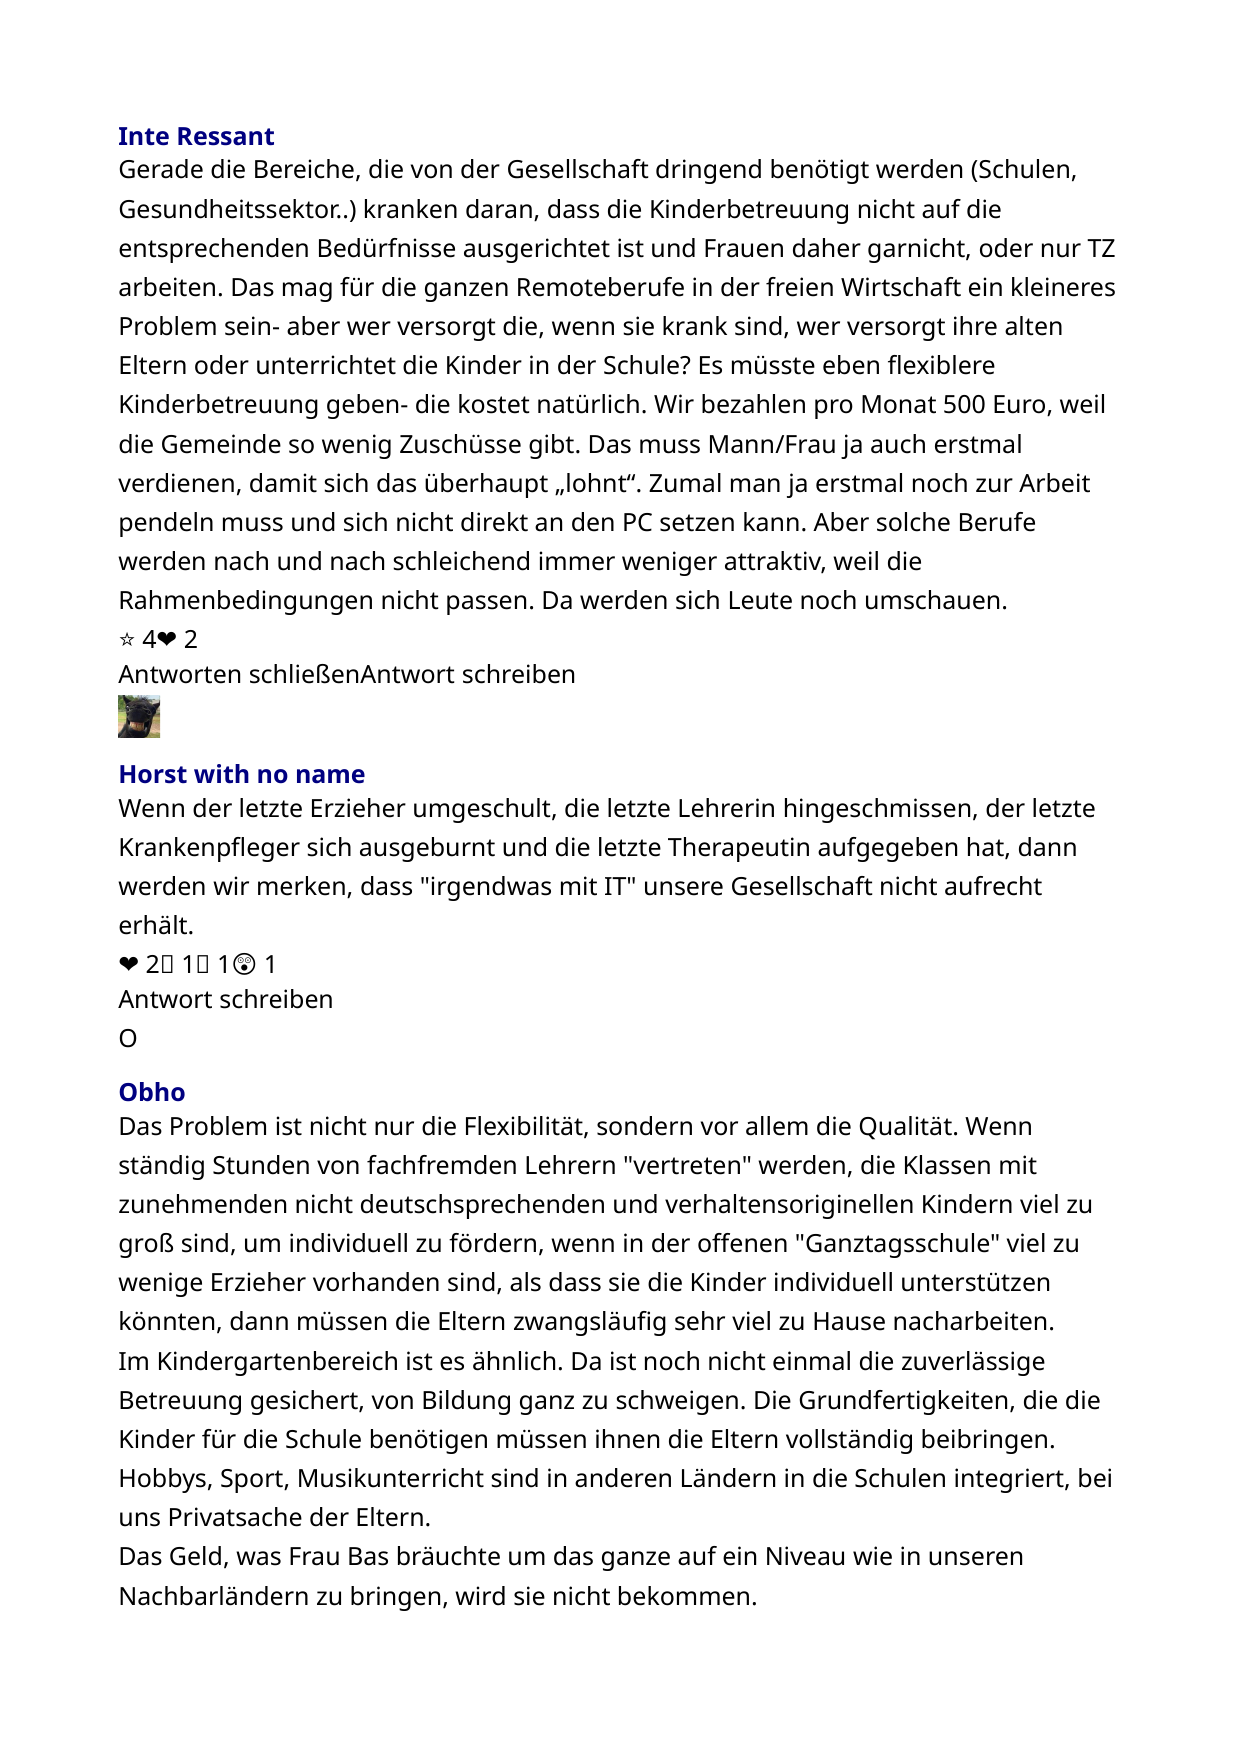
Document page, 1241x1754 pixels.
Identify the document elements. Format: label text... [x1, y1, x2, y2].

text Antworten schließenAntwort schreiben [118, 656, 1122, 690]
subtitle Obho [118, 1074, 1122, 1108]
text O [118, 1020, 1122, 1054]
text Das Geld, was Frau Bas bräuchte um das ganze auf ein Niveau wie in unseren Nachbarländern zu bringen, wird sie nicht bekommen. [118, 1539, 1122, 1612]
text Hobbys, Sport, Musikunterricht sind in anderen Ländern in die Schulen integriert, bei uns Privatsache der Eltern. [118, 1461, 1122, 1534]
text Gerade die Bereiche, die von der Gesellschaft dringend benötigt werden (Schulen, Gesundheitssektor..) kranken daran, dass die Kinderbetreuung nicht auf die entsprechenden Bedürfnisse ausgerichtet ist und Frauen daher garnicht, oder nur TZ arbeiten. Das mag für die ganzen Remoteberufe in der freien Wirtschaft ein kleineres Problem sein- aber wer versorgt die, wenn sie krank sind, wer versorgt ihre alten Eltern oder unterrichtet die Kinder in der Schule? Es müsste eben flexiblere Kinderbetreuung geben- die kostet natürlich. Wir bezahlen pro Monat 500 Euro, weil die Gemeinde so wenig Zuschüsse gibt. Das muss Mann/Frau ja auch erstmal verdienen, damit sich das überhaupt „lohnt“. Zumal man ja erstmal noch zur Arbeit pendeln muss und sich nicht direkt an den PC setzen kann. Aber solche Berufe werden nach und nach schleichend immer weniger attraktiv, weil die Rahmenbedingungen nicht passen. Da werden sich Leute noch umschauen. [118, 152, 1122, 617]
text Das Problem ist nicht nur die Flexibilität, sondern vor allem die Qualität. Wenn ständig Stunden von fachfremden Lehrern "vertreten" werden, die Klassen mit zunehmenden nicht deutschsprechenden und verhaltensoriginellen Kindern viel zu groß sind, um individuell zu fördern, wenn in der offenen "Ganztagsschule" viel zu wenige Erzieher vorhanden sind, als dass sie die Kinder individuell unterstützen könnten, dann müssen die Eltern zwangsläufig sehr viel zu Hause nacharbeiten. [118, 1108, 1122, 1338]
text ⭐️ 4❤️ 2 [118, 622, 1122, 656]
subtitle Inte Ressant [118, 118, 1122, 152]
text ❤️ 2🙁 1🤨 1😲 1 [118, 947, 1122, 981]
picture [118, 695, 161, 738]
text Antwort schreiben [118, 981, 1122, 1015]
text Im Kindergartenbereich ist es ähnlich. Da ist noch nicht einmal die zuverlässige Betreuung gesichert, von Bildung ganz zu schweigen. Die Grundfertigkeiten, die die Kinder für die Schule benötigen müssen ihnen die Eltern vollständig beibringen. [118, 1343, 1122, 1456]
text Wenn der letzte Erzieher umgeschult, die letzte Lehrerin hingeschmissen, der letzte Krankenpfleger sich ausgeburnt und die letzte Therapeutin aufgegeben hat, dann werden wir merken, dass "irgendwas mit IT" unsere Gesellschaft nicht aufrecht erhält. [118, 791, 1122, 942]
subtitle Horst with no name [118, 756, 1122, 791]
